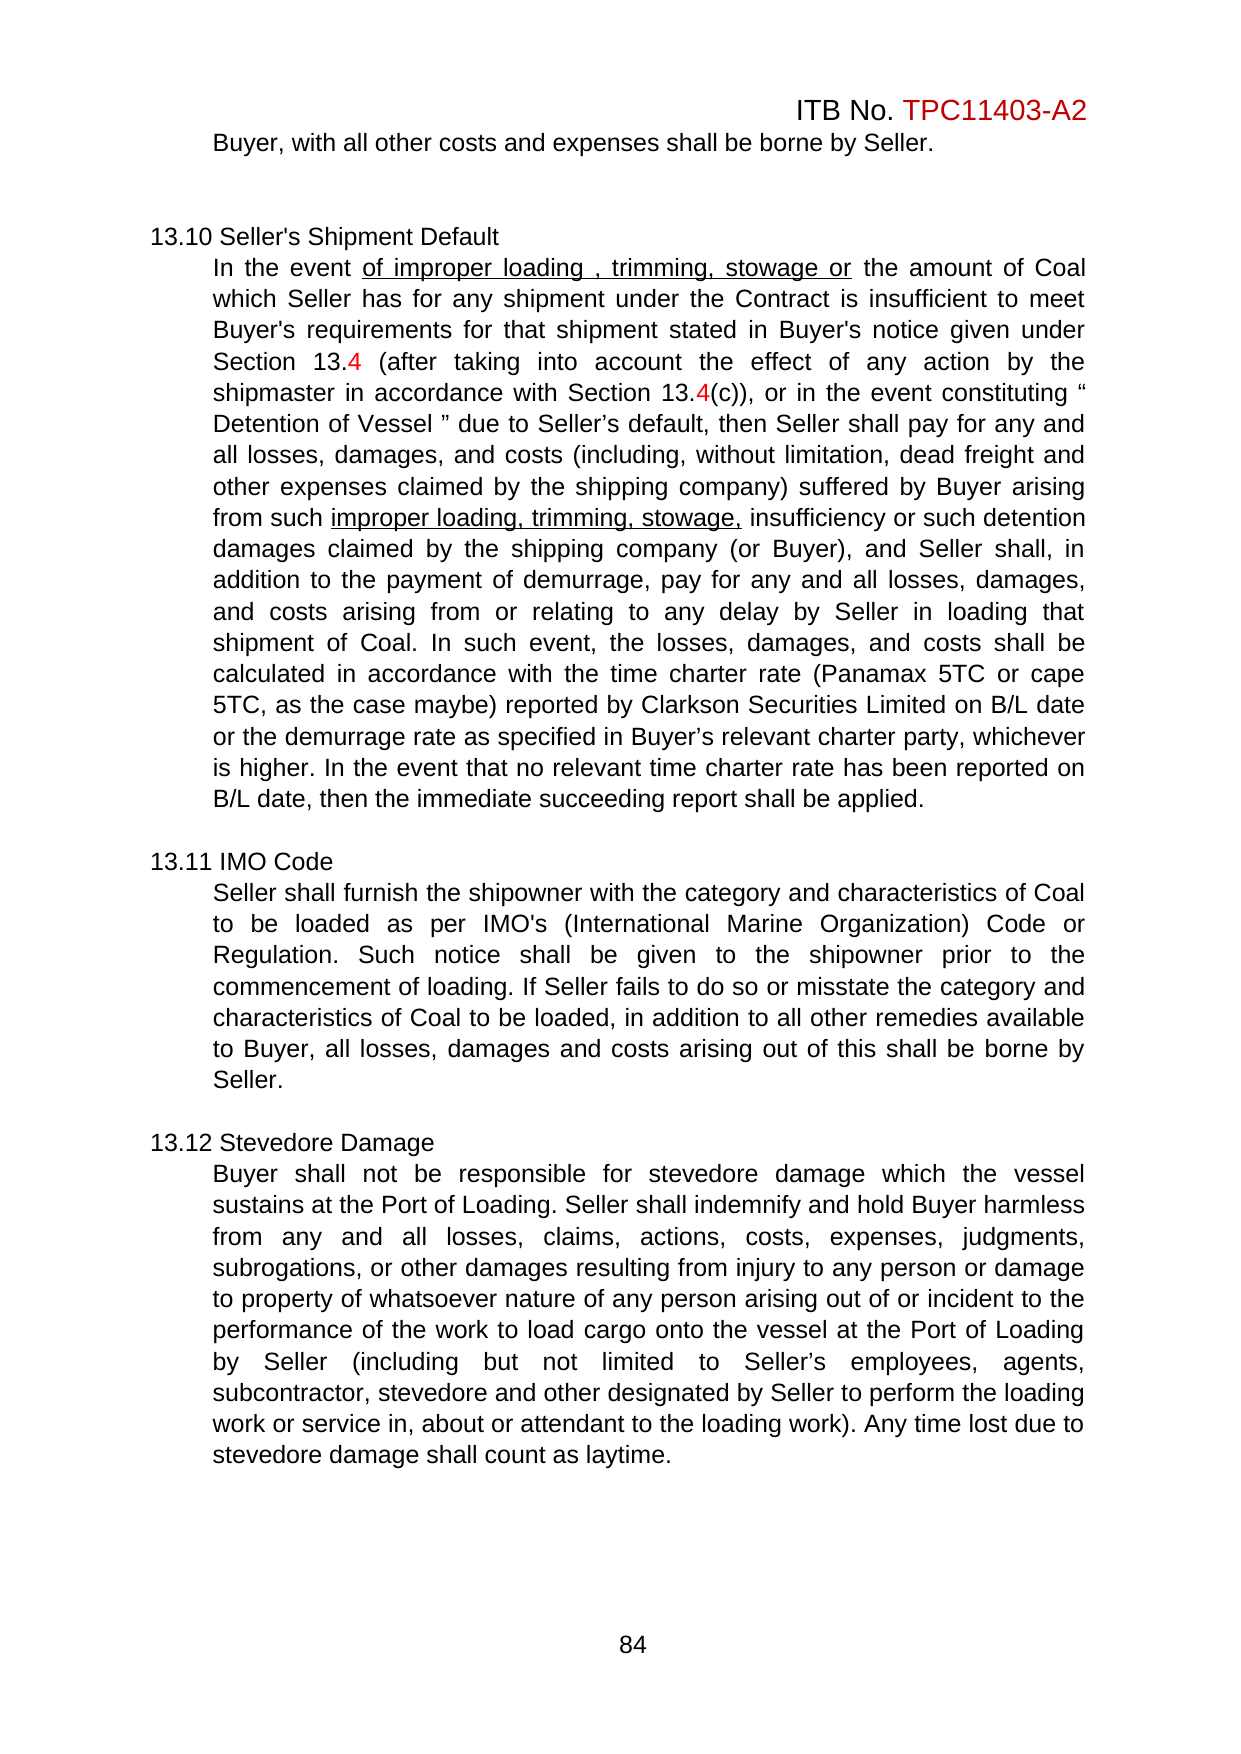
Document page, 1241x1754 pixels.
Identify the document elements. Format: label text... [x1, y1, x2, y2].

text Seller shall furnish the shipowner with the category and characteristics of Coal to be loaded as per IMO's (International Marine Organization) Code or Regulation. Such notice shall be given to the shipowner prior to the commencement of loading. If Seller fails to do so or misstate the category and characteristics of Coal to be loaded, in addition to all other remedies available to Buyer, all losses, damages and costs arising out of this shall be borne by Seller. [213, 876, 1087, 1095]
text Buyer shall not be responsible for stevedore damage which the vessel sustains at the Port of Loading. Seller shall indemnify and hold Buyer harmless from any and all losses, claims, actions, costs, expenses, judgments, subrogations, or other damages resulting from injury to any person or damage to property of whatsoever nature of any person arising out of or incident to the performance of the work to load cargo onto the vessel at the Port of Loading by Seller (including but not limited to Seller’s employees, agents, subcontractor, stevedore and other designated by Seller to perform the loading work or service in, about or attendant to the loading work). Any time lost due to stevedore damage shall count as laytime. [212, 1157, 1087, 1470]
text 13.11 IMO Code [150, 845, 1087, 876]
text Buyer, with all other costs and expenses shall be borne by Seller. [212, 126, 1086, 157]
text In the event of improper loading , trimming, stowage or the amount of Coal which Seller has for any shipment under the Contract is insufficient to meet Buyer's requirements for that shipment stated in Buyer's notice given under Section 13.4 (after taking into account the effect of any action by the shipmaster in accordance with Section 13.4(c)), or in the event constituting “ Detention of Vessel ” due to Seller’s default, then Seller shall pay for any and all losses, damages, and costs (including, without limitation, dead freight and other expenses claimed by the shipping company) suffered by Buyer arising from such improper loading, trimming, stowage, insufficiency or such detention damages claimed by the shipping company (or Buyer), and Seller shall, in addition to the payment of demurrage, pay for any and all losses, damages, and costs arising from or relating to any delay by Seller in loading that shipment of Coal. In such event, the losses, damages, and costs shall be calculated in accordance with the time charter rate (Panamax 5TC or cape 5TC, as the case maybe) reported by Clarkson Securities Limited on B/L date or the demurrage rate as specified in Buyer’s relevant charter party, whichever is higher. In the event that no relevant time charter rate has been reported on B/L date, then the immediate succeeding report shall be applied. [213, 251, 1087, 814]
text 13.12 Stevedore Damage [150, 1126, 1087, 1157]
text 13.10 Seller's Shipment Default [150, 220, 1086, 251]
